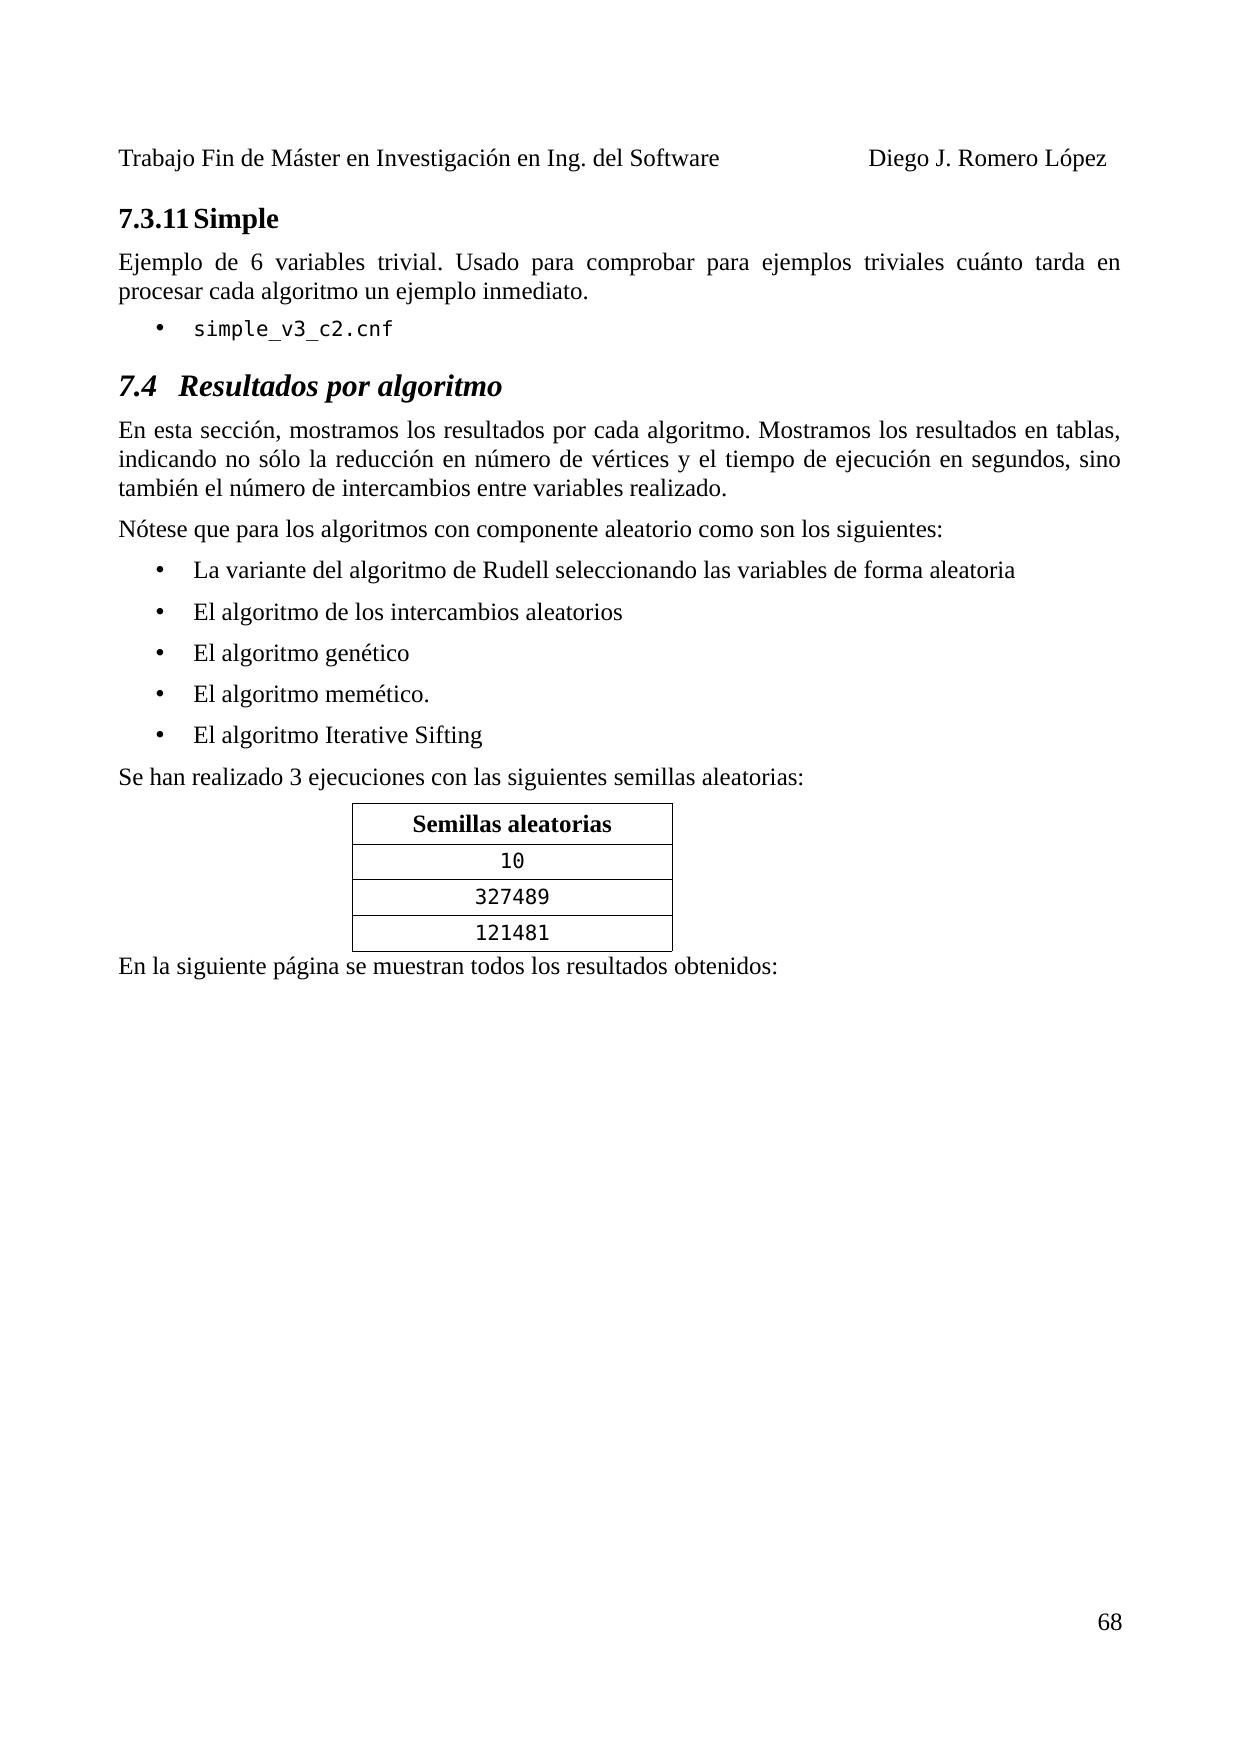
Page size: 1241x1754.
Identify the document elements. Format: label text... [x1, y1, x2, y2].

subtitle Resultados por algoritmo [118, 367, 1122, 403]
table_cell 10 [353, 845, 672, 879]
table_cell 327489 [353, 880, 672, 915]
text Nótese que para los algoritmos con componente aleatorio como son los siguientes: [118, 514, 1122, 543]
list El algoritmo de los intercambios aleatorios [156, 597, 1122, 626]
list La variante del algoritmo de Rudell seleccionando las variables de forma aleatoria [156, 556, 1122, 584]
table_cell 121481 [353, 916, 672, 951]
subtitle Simple [118, 201, 1122, 235]
list El algoritmo genético [156, 638, 1122, 667]
table_header Semillas aleatorias [353, 804, 672, 843]
text Se han realizado 3 ejecuciones con las siguientes semillas aleatorias: [118, 762, 1122, 791]
list simple_v3_c2.cnf [156, 317, 1122, 342]
text En la siguiente página se muestran todos los resultados obtenidos: [118, 951, 1122, 980]
list El algoritmo memético. [156, 679, 1122, 708]
list El algoritmo Iterative Sifting [156, 721, 1122, 749]
text Ejemplo de 6 variables trivial. Usado para comprobar para ejemplos triviales cuánto tarda en procesar cada algoritmo un ejemplo inmediato. [118, 247, 1122, 305]
text En esta sección, mostramos los resultados por cada algoritmo. Mostramos los resultados en tablas, indicando no sólo la reducción en número de vértices y el tiempo de ejecución en segundos, sino también el número de intercambios entre variables realizado. [118, 416, 1122, 502]
